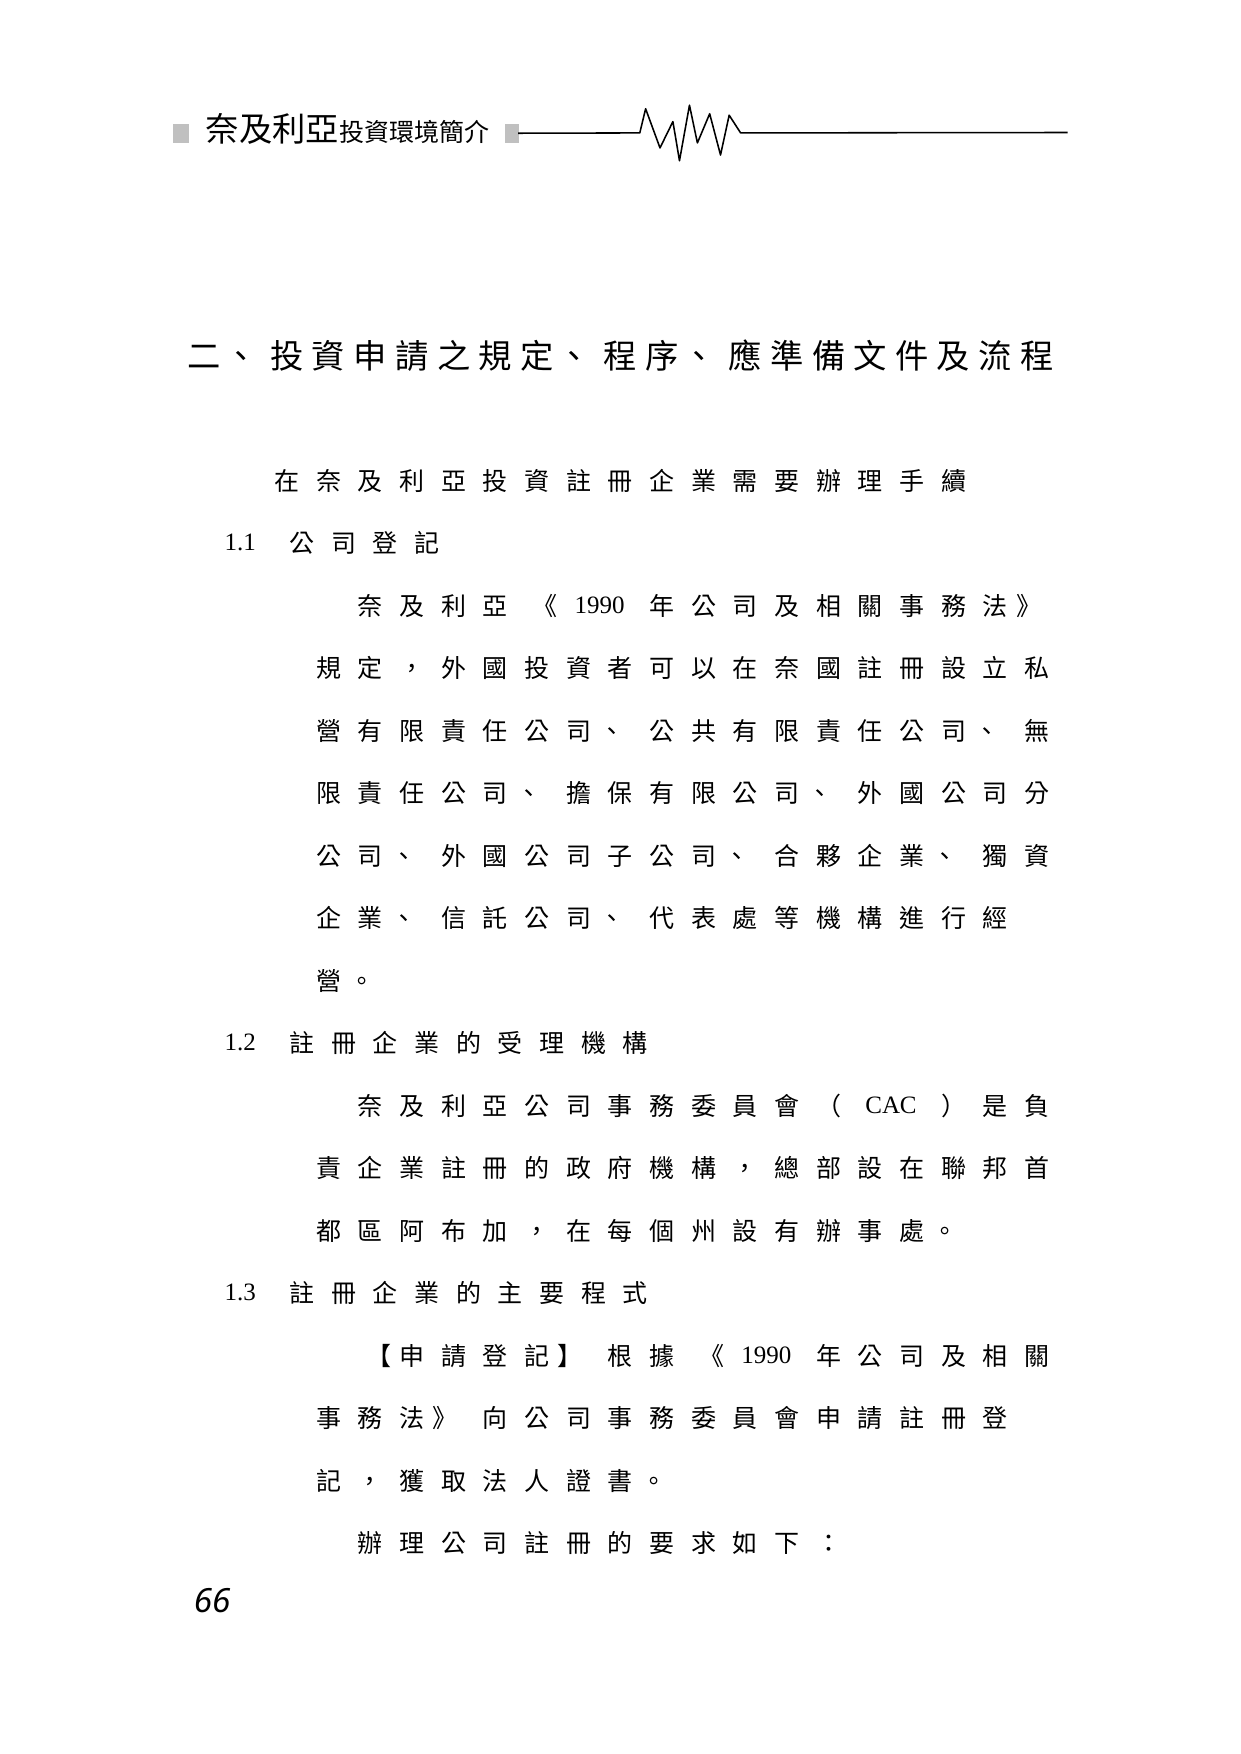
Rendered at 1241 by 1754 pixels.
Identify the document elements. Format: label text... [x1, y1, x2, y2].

text 二、投資申請之規定、程序、應準備文件及流程 [183, 313, 1058, 375]
text 1.2 註冊企業的受理機構 [207, 1000, 1058, 1063]
text 奈及利亞公司事務委員會（CAC）是負責企業註冊的政府機構，總部設在聯邦首都區阿布加，在每個州設有辦事處。 [281, 1063, 1058, 1250]
text 辦理公司註冊的要求如下： [281, 1500, 1058, 1563]
text 奈及利亞《1990年公司及相關事務法》規定，外國投資者可以在奈國註冊設立私營有限責任公司、公共有限責任公司、無限責任公司、擔保有限公司、外國公司分公司、外國公司子公司、合夥企業、獨資企業、信託公司、代表處等機構進行經營。 [281, 563, 1058, 1000]
text 【申請登記】根據《1990年公司及相關事務法》向公司事務委員會申請註冊登記，獲取法人證書。 [281, 1313, 1058, 1500]
text 1.3 註冊企業的主要程式 [207, 1250, 1058, 1313]
text 1.1 公司登記 [207, 500, 1058, 563]
text 在奈及利亞投資註冊企業需要辦理手續 [183, 438, 1058, 500]
